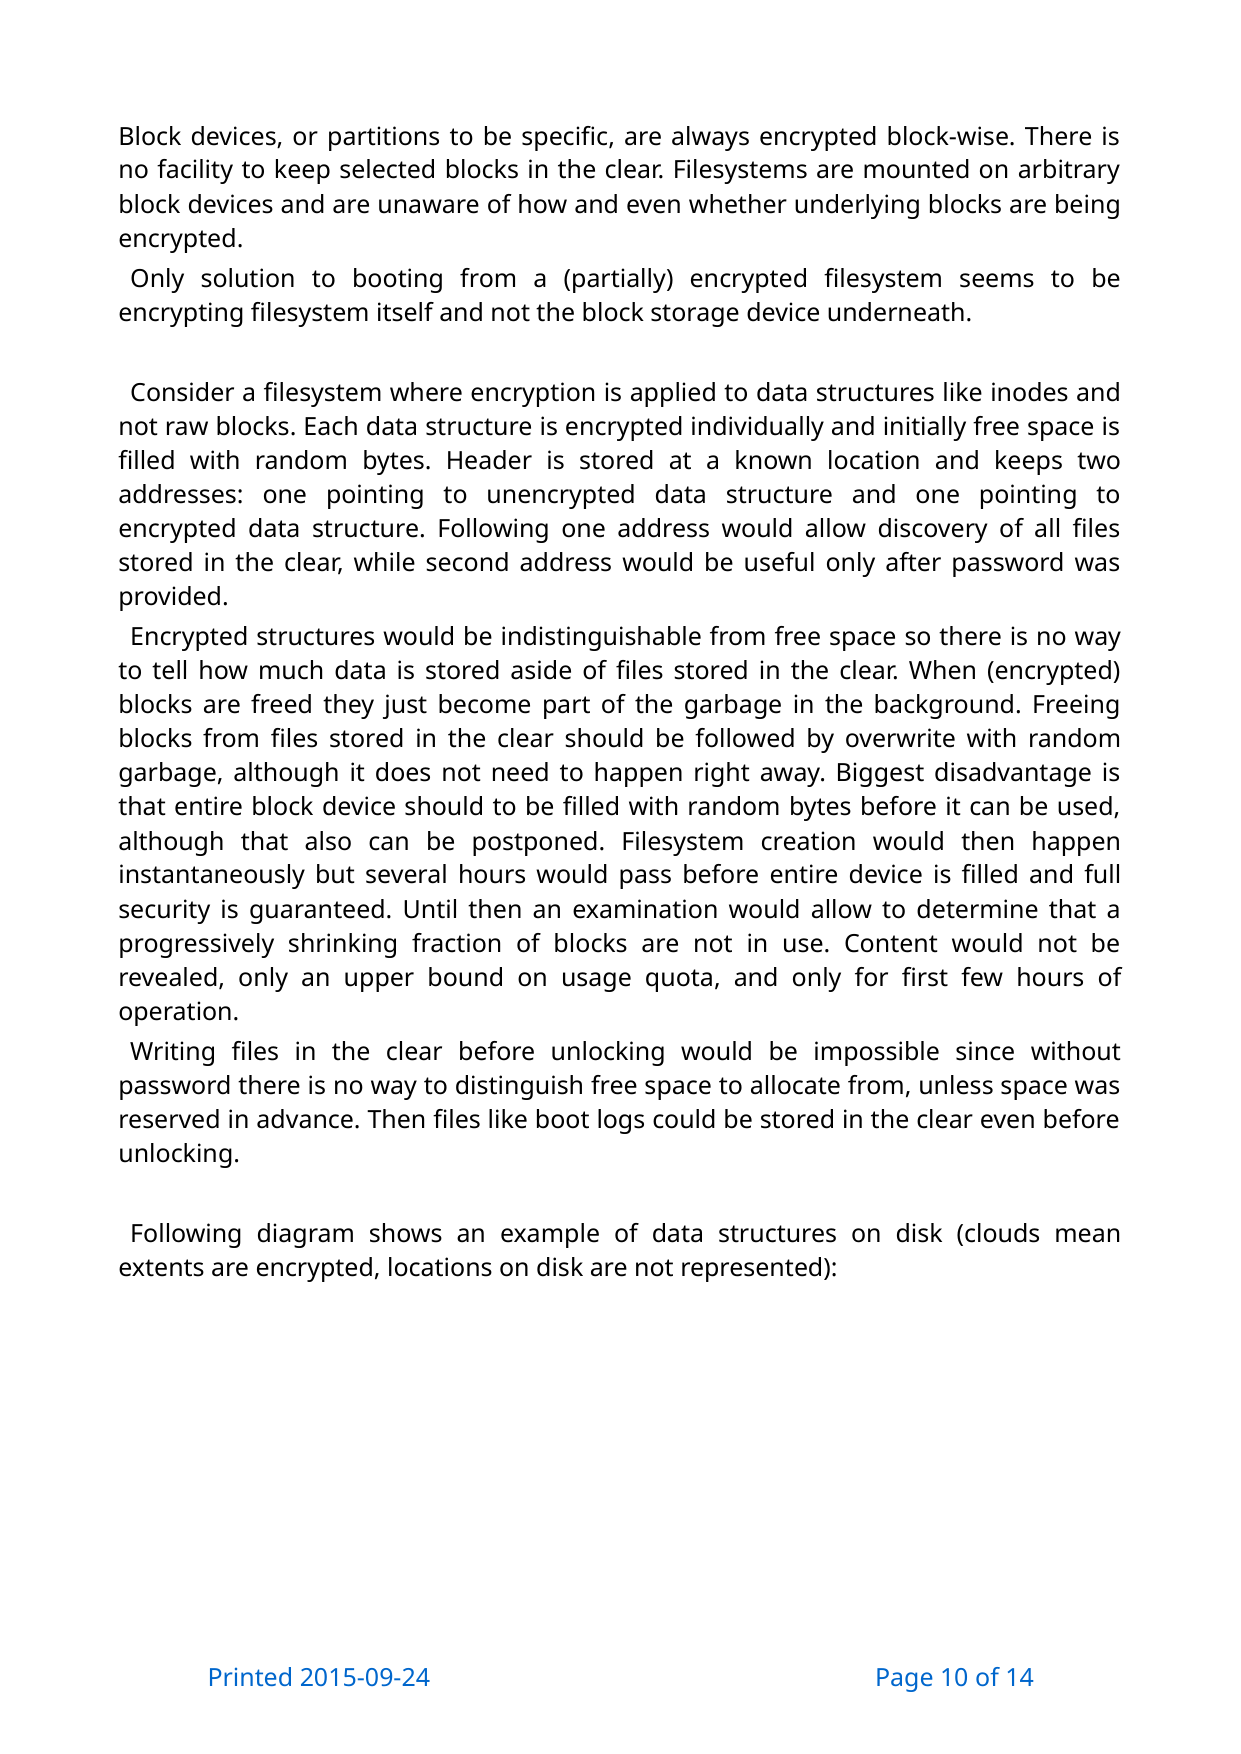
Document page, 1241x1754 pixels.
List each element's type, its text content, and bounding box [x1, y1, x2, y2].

text Writing files in the clear before unlocking would be impossible since without password there is no way to distinguish free space to allocate from, unless space was reserved in advance. Then files like boot logs could be stored in the clear even before unlocking. [118, 1033, 1122, 1170]
text Only solution to booting from a (partially) encrypted filesystem seems to be encrypting filesystem itself and not the block storage device underneath. [118, 260, 1122, 328]
text Following diagram shows an example of data structures on disk (clouds mean extents are encrypted, locations on disk are not represented): [118, 1216, 1122, 1284]
text Consider a filesystem where encryption is applied to data structures like inodes and not raw blocks. Each data structure is encrypted individually and initially free space is filled with random bytes. Header is stored at a known location and keeps two addresses: one pointing to unencrypted data structure and one pointing to encrypted data structure. Following one address would allow discovery of all files stored in the clear, while second address would be useful only after password was provided. [118, 374, 1122, 613]
text Encrypted structures would be indistinguishable from free space so there is no way to tell how much data is stored aside of files stored in the clear. When (encrypted) blocks are freed they just become part of the garbage in the background. Freeing blocks from files stored in the clear should be followed by overwrite with random garbage, although it does not need to happen right away. Biggest disadvantage is that entire block device should to be filled with random bytes before it can be used, although that also can be postponed. Filesystem creation would then happen instantaneously but several hours would pass before entire device is filled and full security is guaranteed. Until then an examination would allow to determine that a progressively shrinking fraction of blocks are not in use. Content would not be revealed, only an upper bound on usage quota, and only for first few hours of operation. [118, 619, 1122, 1027]
text Block devices, or partitions to be specific, are always encrypted block-wise. There is no facility to keep selected blocks in the clear. Filesystems are mounted on arbitrary block devices and are unaware of how and even whether underlying blocks are being encrypted. [118, 118, 1122, 254]
